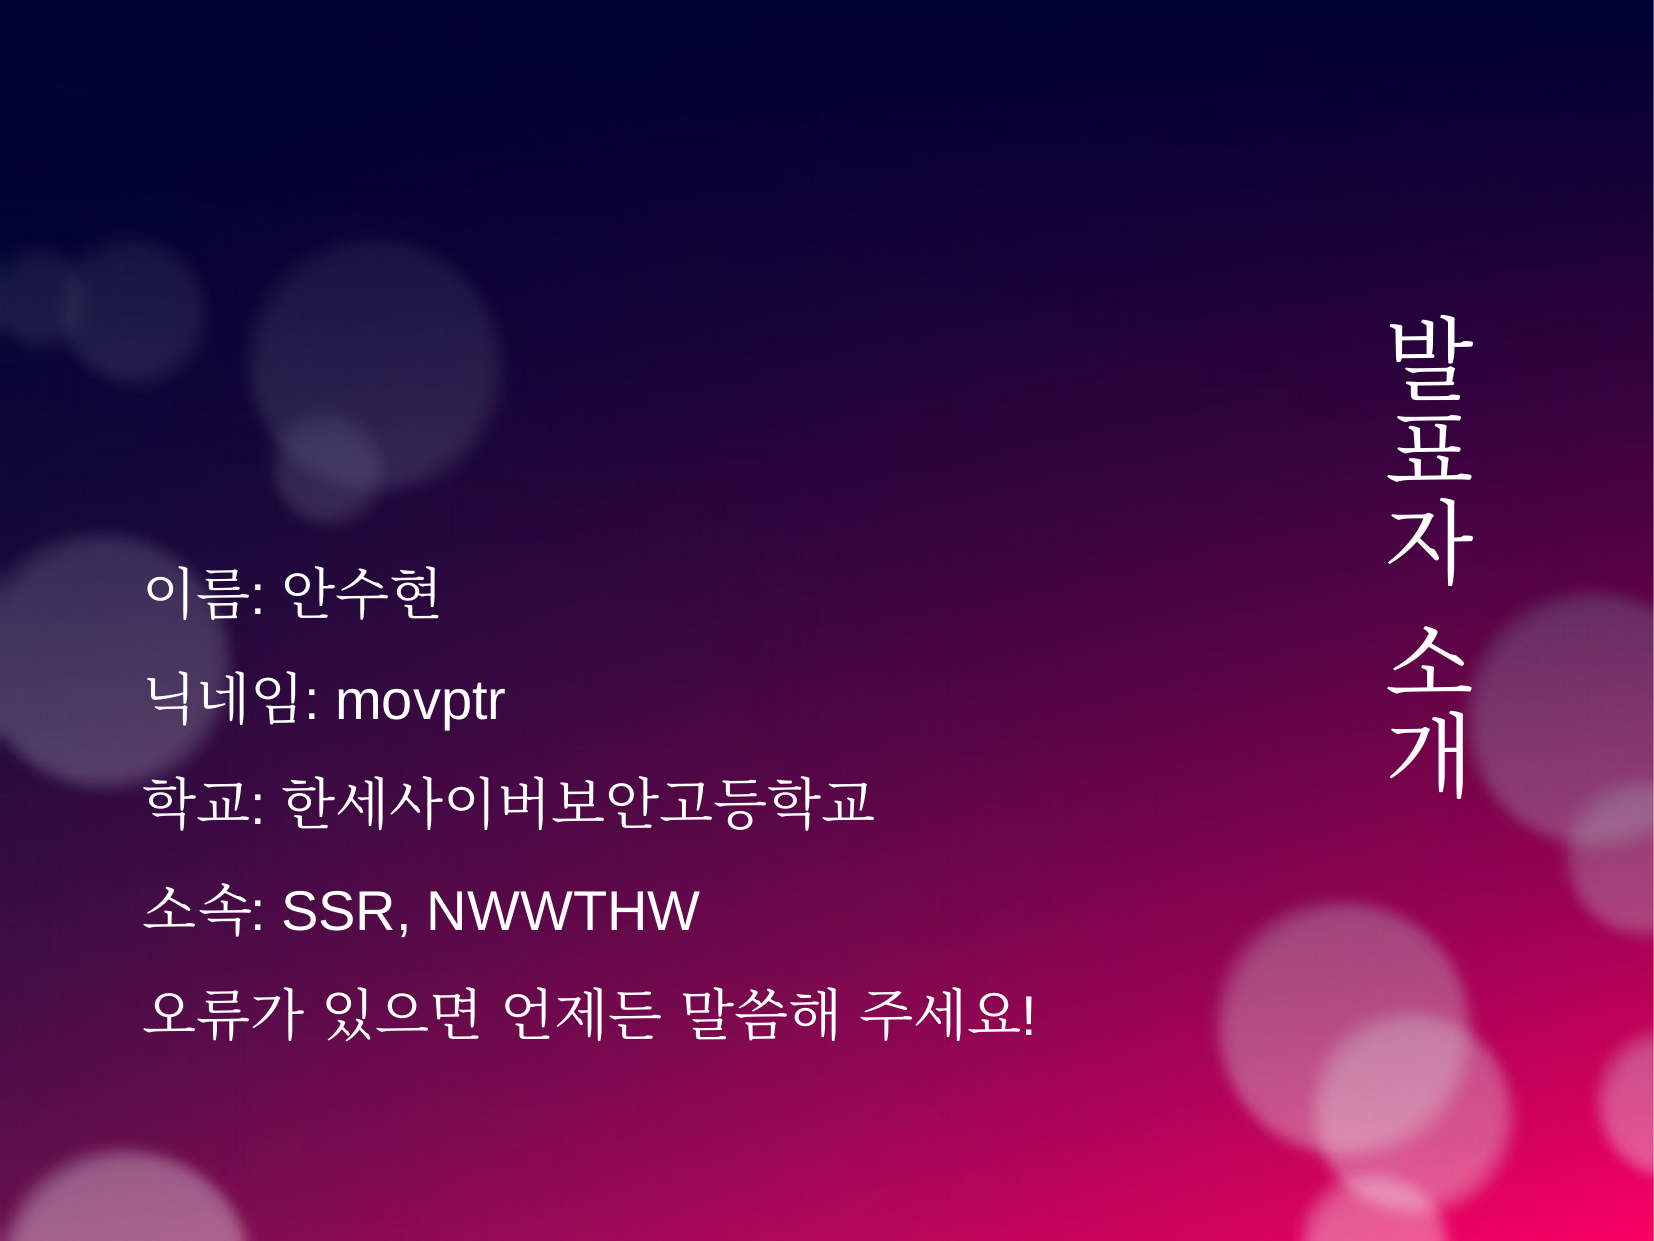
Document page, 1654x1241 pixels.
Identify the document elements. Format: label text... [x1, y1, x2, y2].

list 이름: 안수현 닉네임: movptr 학교: 한세사이버보안고등학교 소속: SSR, NWWTHW 오류가 있으면 언제든 말씀해 주세요! [82, 549, 1241, 1052]
title 발표자 소개 [1363, 312, 1571, 1241]
picture [0, 0, 1654, 1241]
